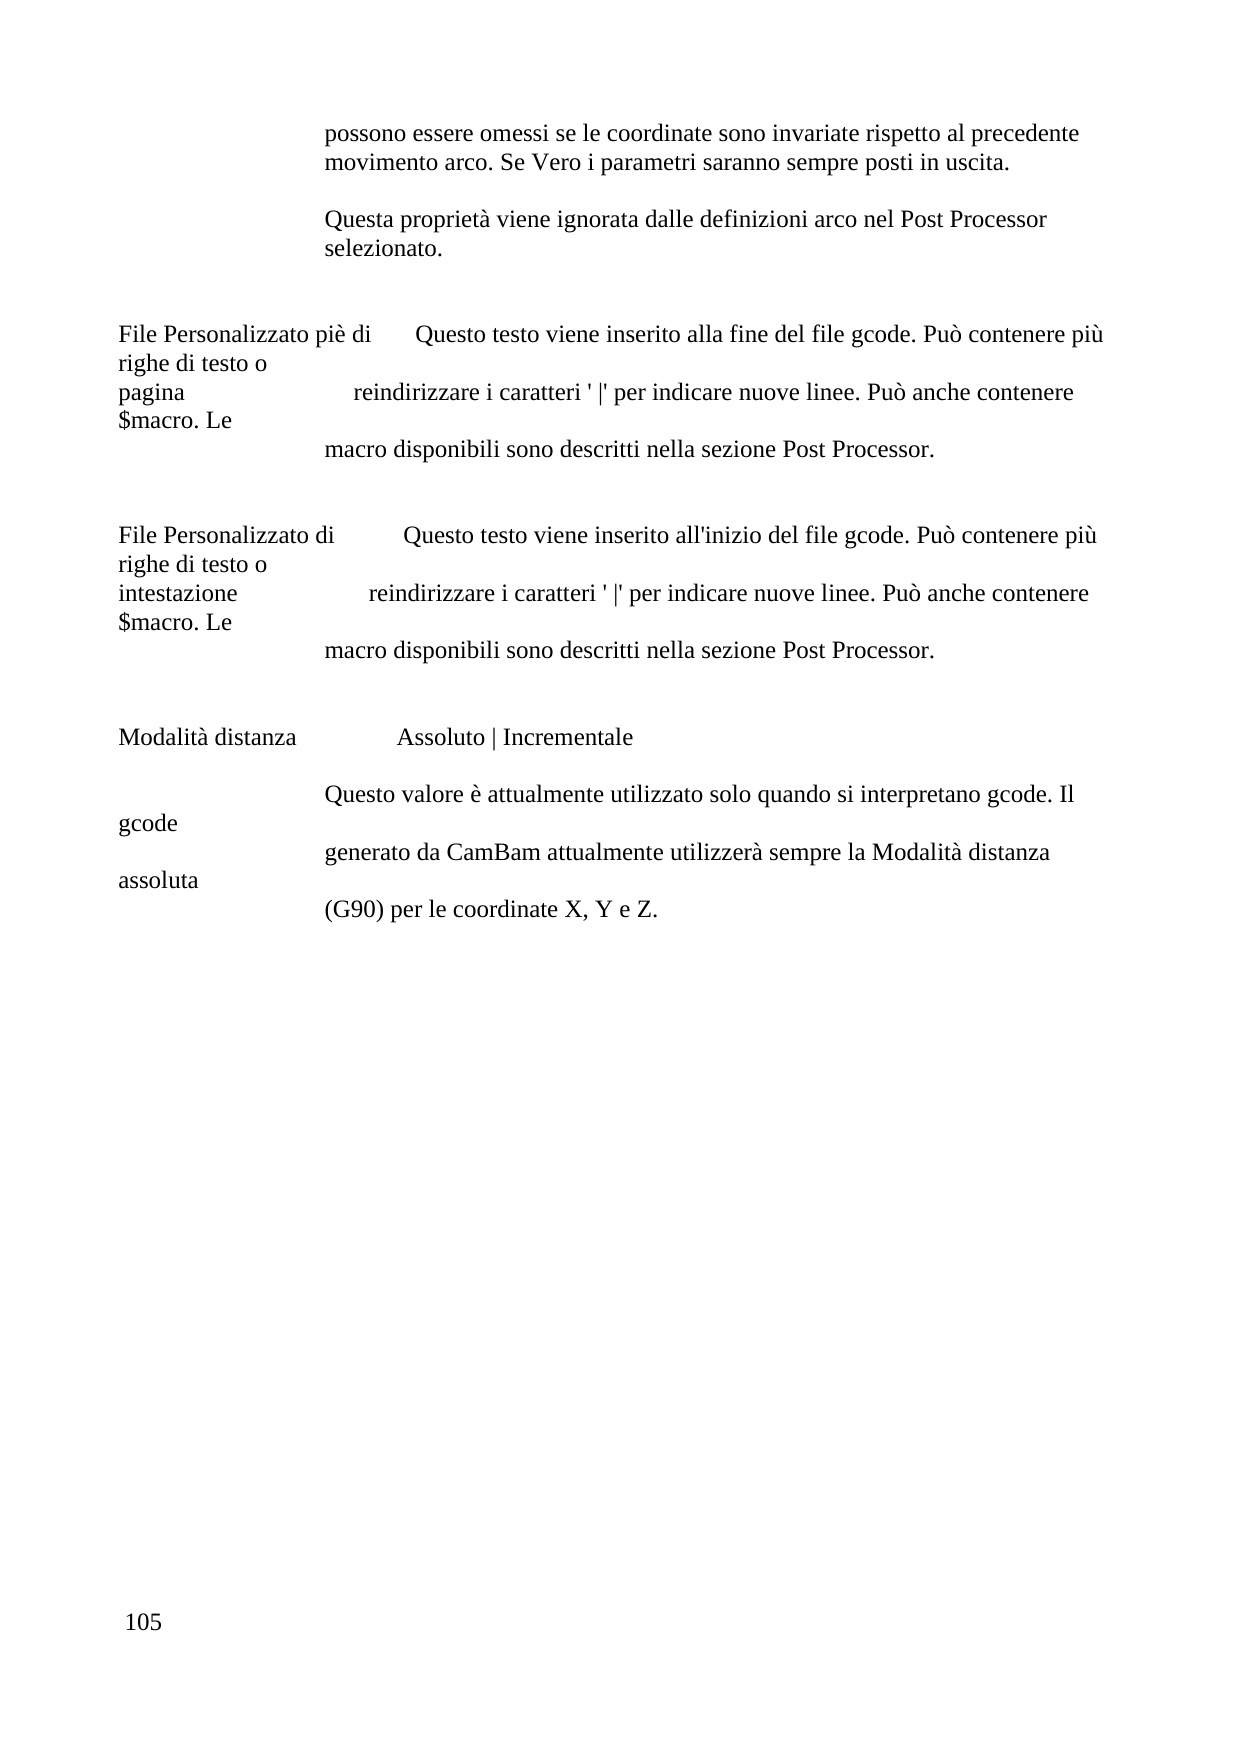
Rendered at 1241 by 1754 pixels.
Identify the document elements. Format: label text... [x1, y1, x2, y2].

text possono essere omessi se le coordinate sono invariate rispetto al precedente [118, 118, 1122, 147]
text selezionato. [118, 233, 1122, 262]
text Questo valore è attualmente utilizzato solo quando si interpretano gcode. Il gcode [118, 779, 1122, 837]
text File Personalizzato piè di Questo testo viene inserito alla fine del file gcode. Può contenere più righe di testo o [118, 319, 1122, 377]
text Modalità distanza Assoluto | Incrementale [118, 722, 1122, 751]
text (G90) per le coordinate X, Y e Z. [118, 894, 1122, 923]
text movimento arco. Se Vero i parametri saranno sempre posti in uscita. [118, 147, 1122, 176]
text File Personalizzato di Questo testo viene inserito all'inizio del file gcode. Può contenere più righe di testo o [118, 521, 1122, 578]
text macro disponibili sono descritti nella sezione Post Processor. [118, 636, 1122, 664]
text intestazione reindirizzare i caratteri ' |' per indicare nuove linee. Può anche contenere $macro. Le [118, 578, 1122, 636]
text Questa proprietà viene ignorata dalle definizioni arco nel Post Processor [118, 204, 1122, 233]
text pagina reindirizzare i caratteri ' |' per indicare nuove linee. Può anche contenere $macro. Le [118, 377, 1122, 434]
text generato da CamBam attualmente utilizzerà sempre la Modalità distanza assoluta [118, 837, 1122, 894]
text macro disponibili sono descritti nella sezione Post Processor. [118, 434, 1122, 463]
